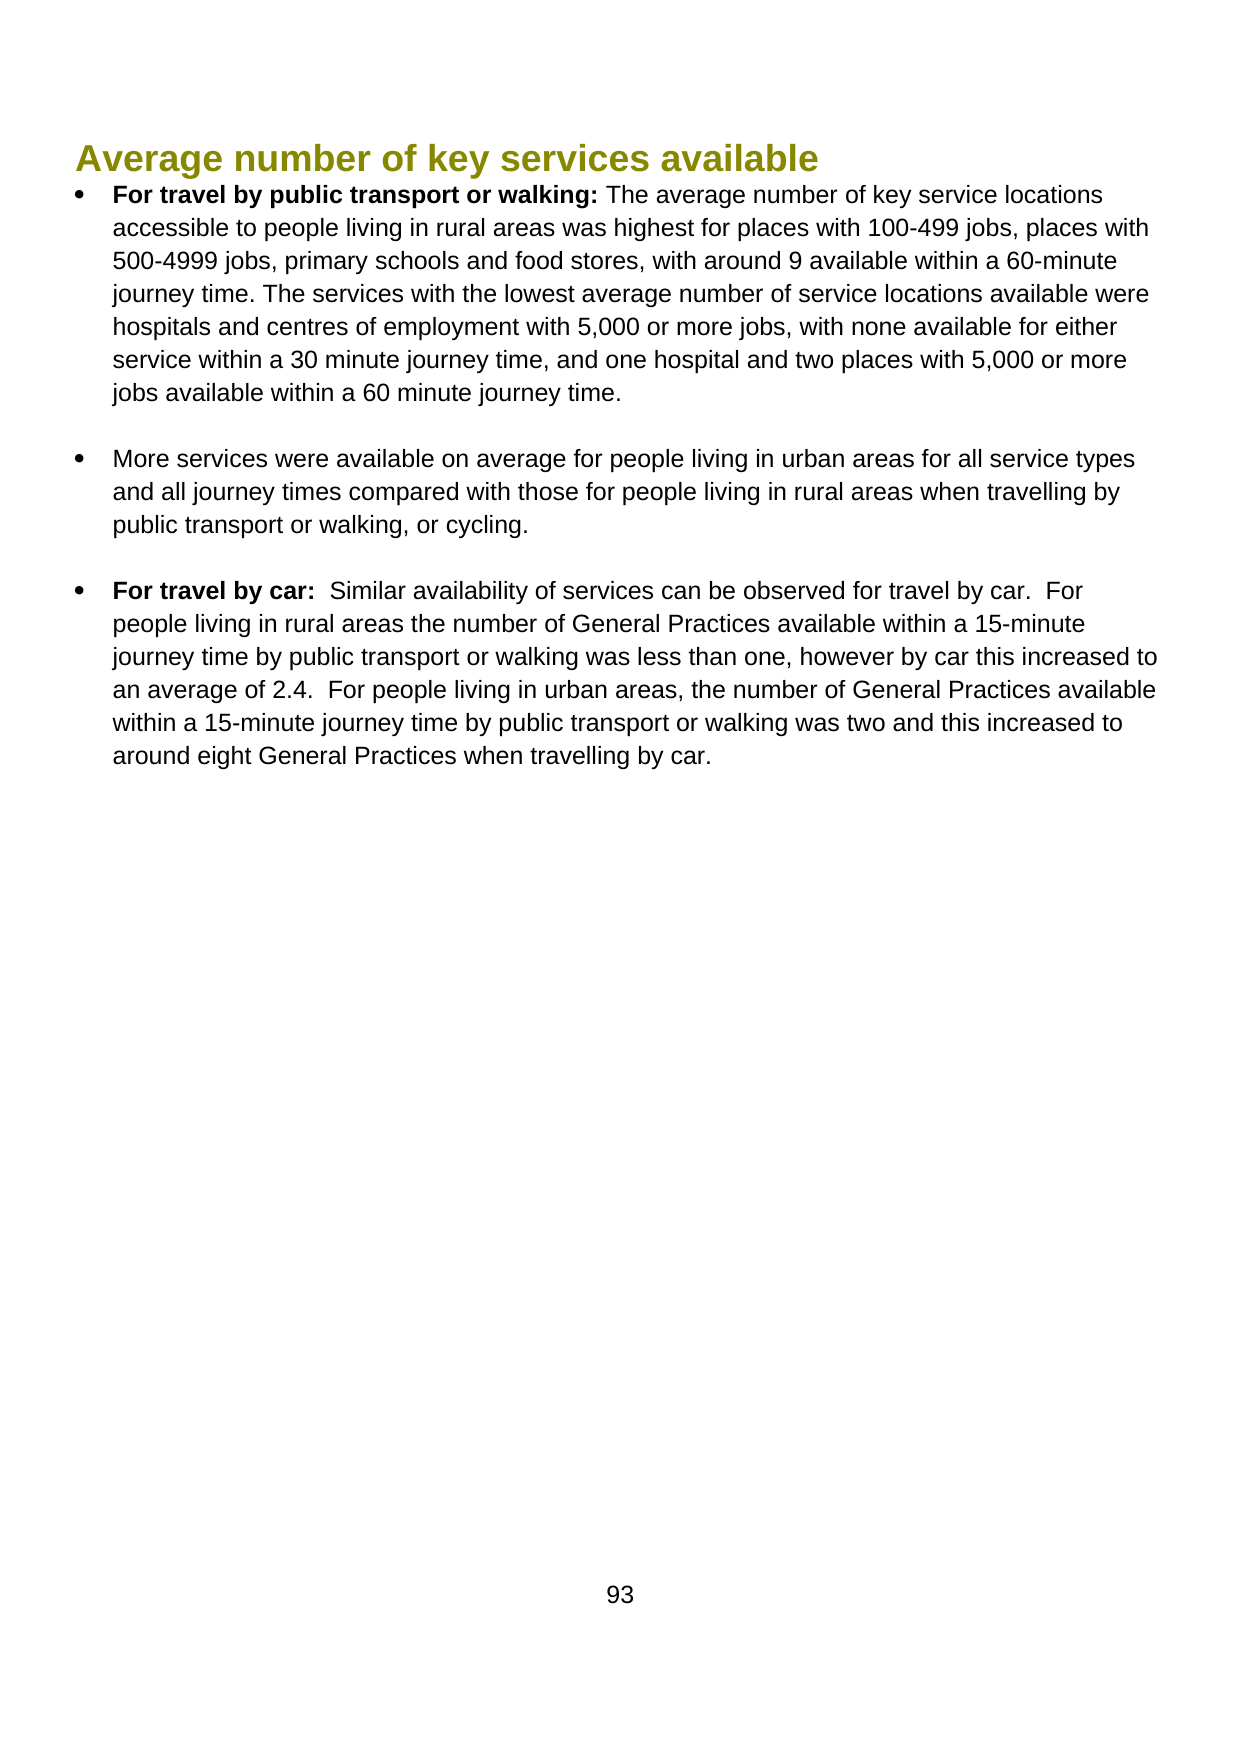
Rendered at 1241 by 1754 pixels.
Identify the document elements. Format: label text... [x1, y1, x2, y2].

list For travel by car: Similar availability of services can be observed for travel by car. For people living in rural areas the number of General Practices available within a 15-minute journey time by public transport or walking was less than one, however by car this increased to an average of 2.4. For people living in urban areas, the number of General Practices available within a 15-minute journey time by public transport or walking was two and this increased to around eight General Practices when travelling by car. [75, 576, 1165, 770]
list For travel by public transport or walking: The average number of key service locations accessible to people living in rural areas was highest for places with 100-499 jobs, places with 500-4999 jobs, primary schools and food stores, with around 9 available within a 60-minute journey time. The services with the lowest average number of service locations available were hospitals and centres of employment with 5,000 or more jobs, with none available for either service within a 30 minute journey time, and one hospital and two places with 5,000 or more jobs available within a 60 minute journey time. [75, 179, 1165, 407]
list More services were available on average for people living in urban areas for all service types and all journey times compared with those for people living in rural areas when travelling by public transport or walking, or cycling. [75, 444, 1165, 539]
subtitle Average number of key services available [75, 136, 1165, 179]
